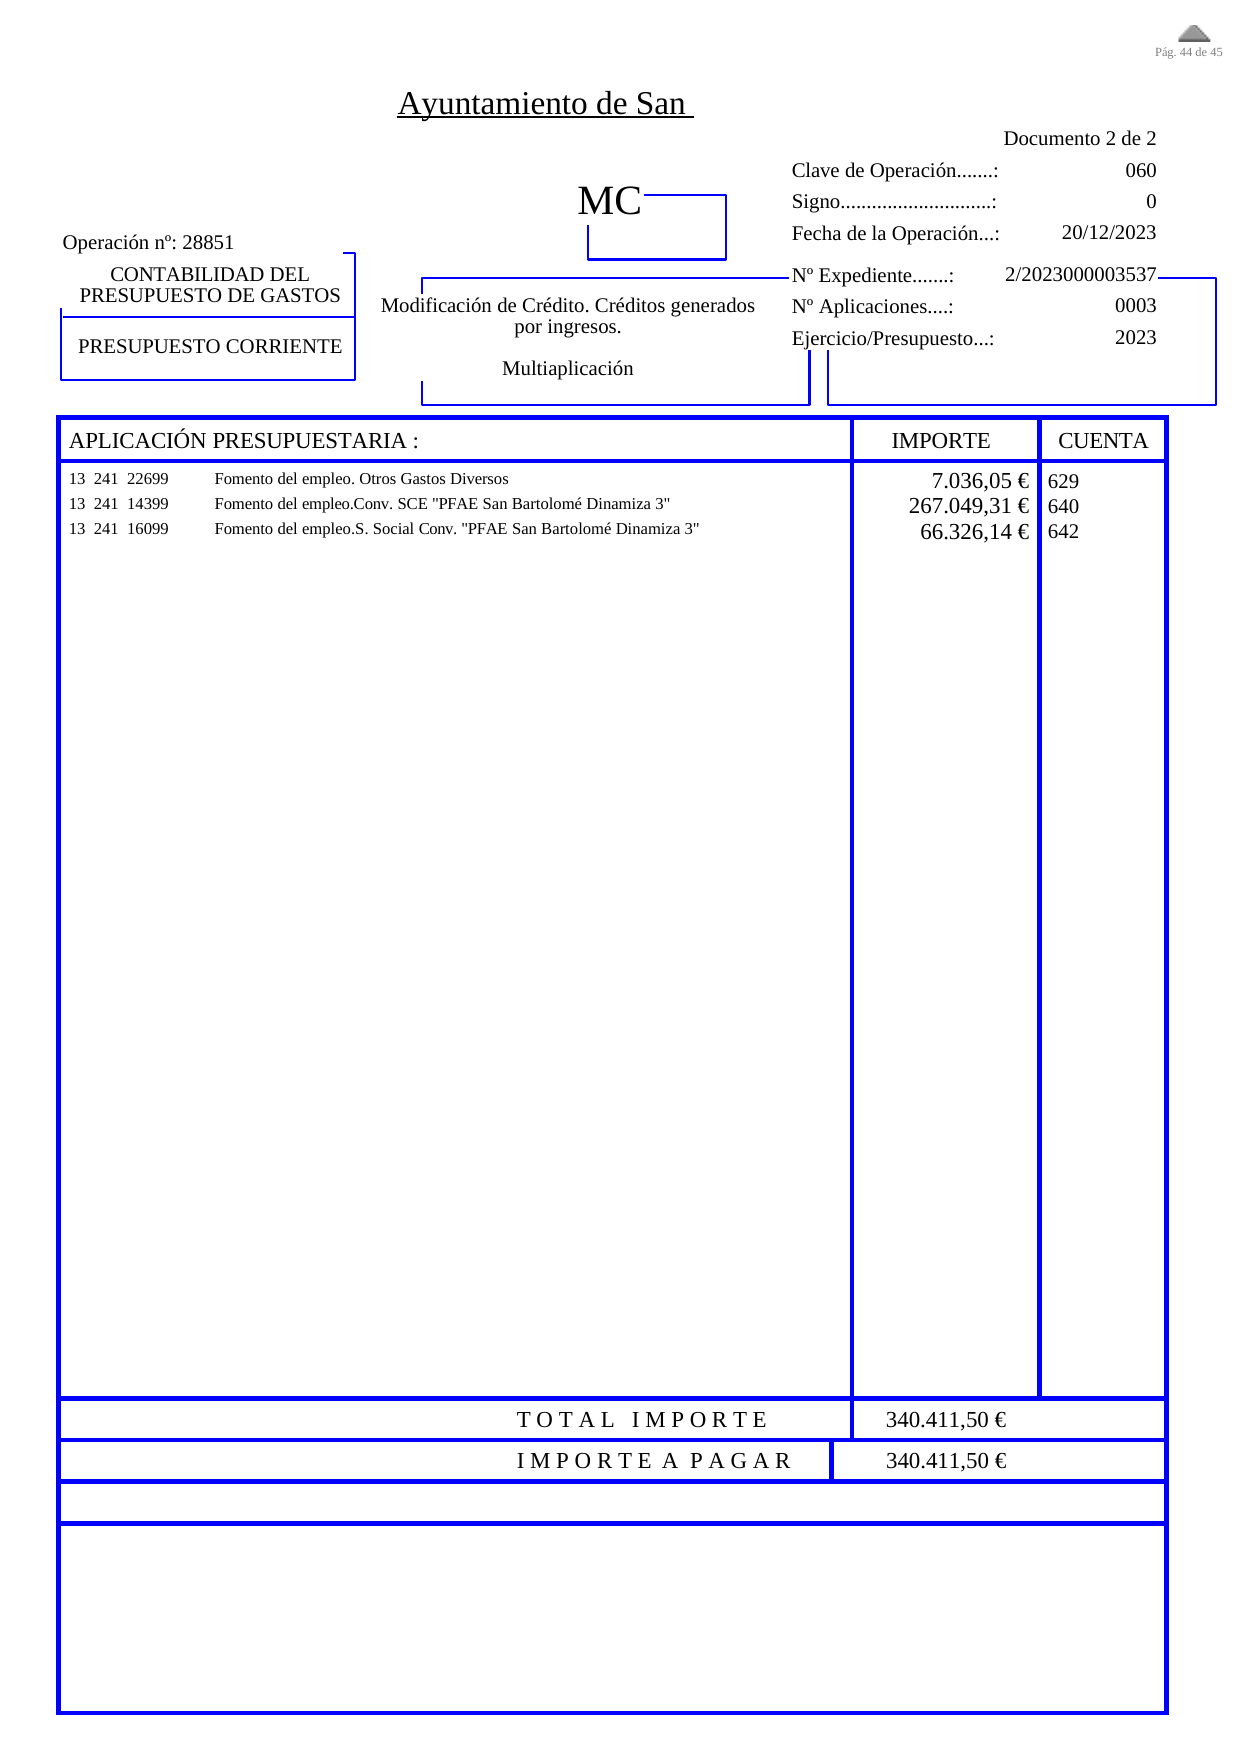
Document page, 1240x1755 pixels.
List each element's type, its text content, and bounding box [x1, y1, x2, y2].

table_cell I M P O R T E A P A G A R [61, 1442, 829, 1479]
table_cell 629 640 642 [1042, 463, 1164, 1396]
table_header CUENTA [1042, 420, 1164, 458]
table_header IMPORTE [854, 420, 1037, 458]
table_cell [61, 1484, 1164, 1521]
table_cell 340.411,50 € [834, 1442, 1164, 1479]
table_cell [61, 1526, 1164, 1711]
table_header APLICACIÓN PRESUPUESTARIA : [61, 420, 850, 458]
table_cell T O T A L I M P O R T E [61, 1401, 850, 1438]
table_cell 13 241 22699 Fomento del empleo. Otros Gastos Diversos 13 241 14399 Fomento del empleo.Conv. SCE "PFAE San Bartolomé Dinamiza 3" 13 241 16099 Fomento del empleo.S. Social Conv. "PFAE San Bartolomé Dinamiza 3" [61, 463, 850, 1396]
table_cell 7.036,05 € 267.049,31 € 66.326,14 € [854, 463, 1037, 1396]
table_cell 340.411,50 € [854, 1401, 1164, 1438]
